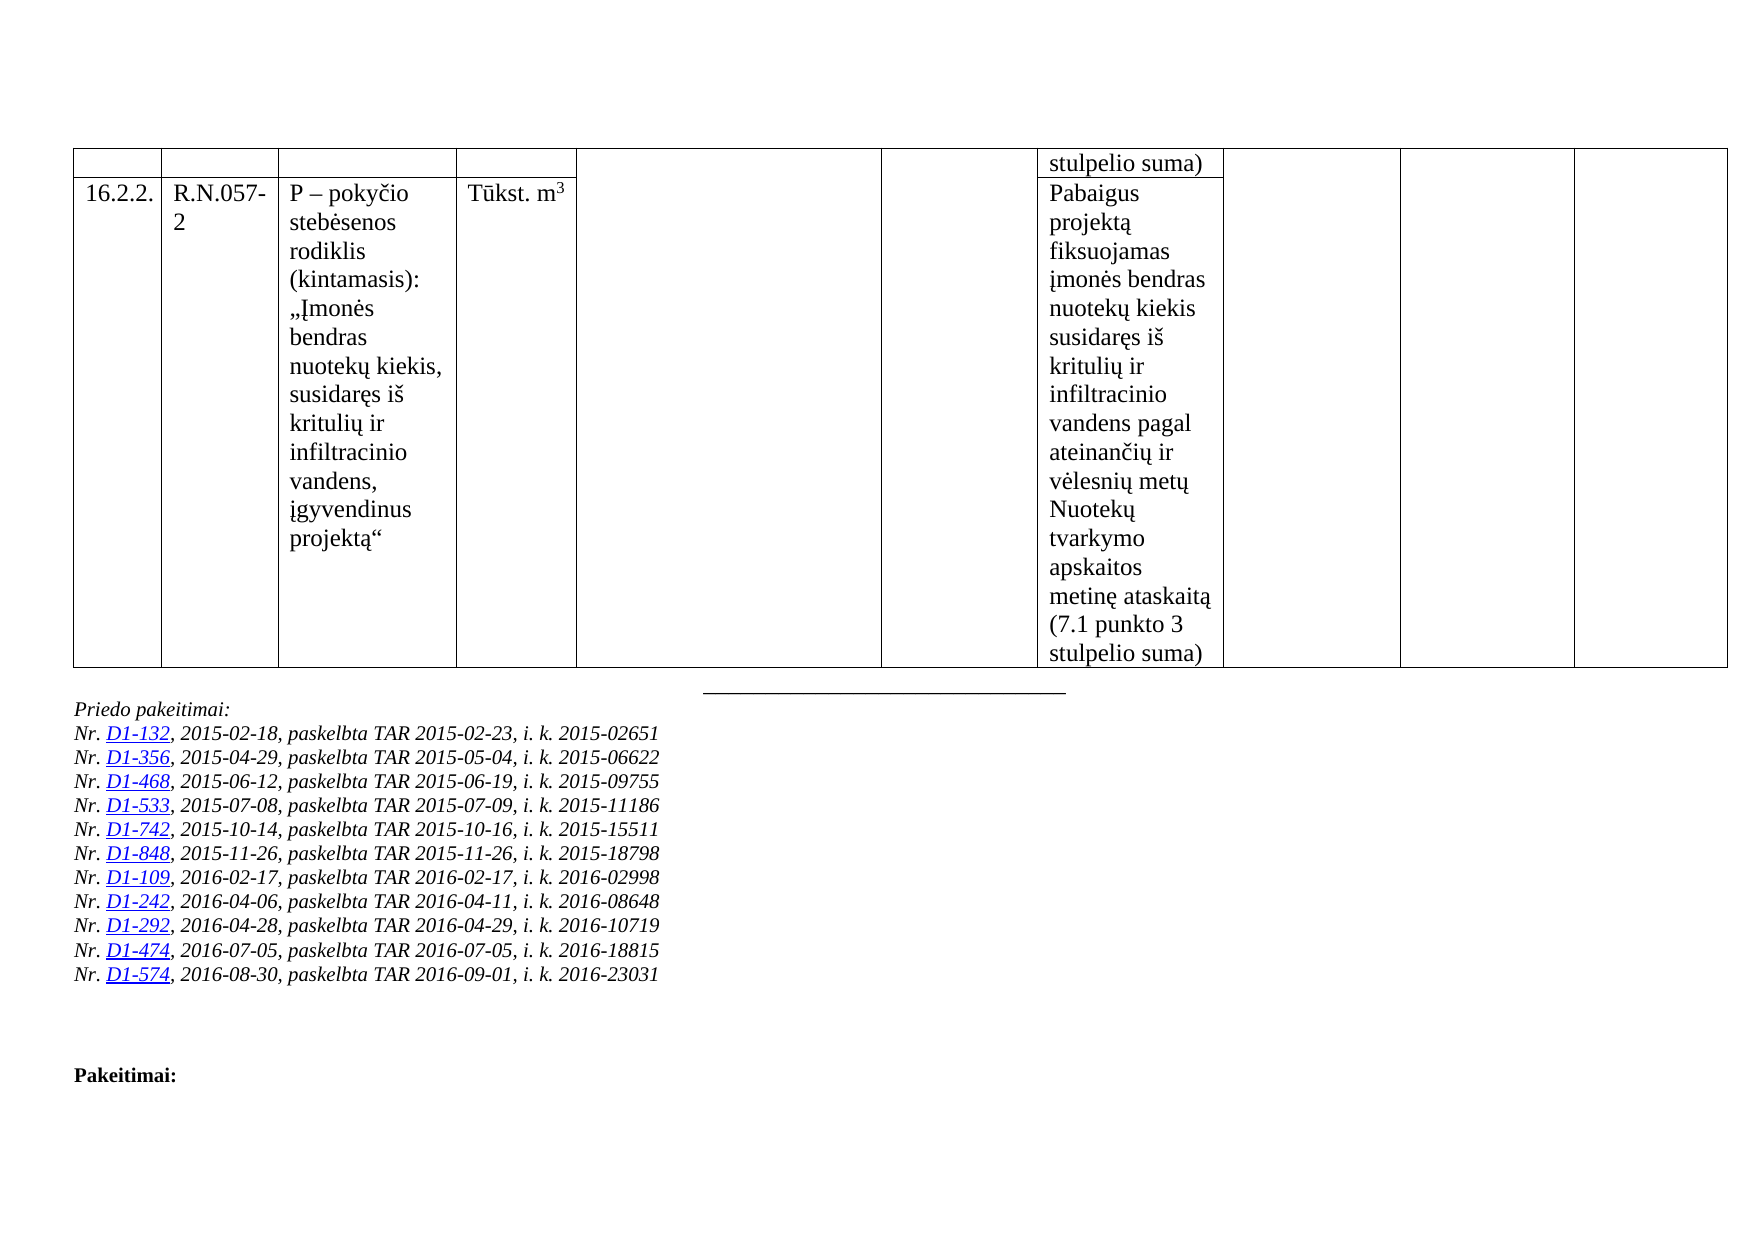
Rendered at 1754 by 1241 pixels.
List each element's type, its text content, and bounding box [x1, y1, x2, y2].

table_cell Pabaigus projektą fiksuojamas įmonės bendras nuotekų kiekis susidaręs iš kritulių ir infiltracinio vandens pagal ateinančių ir vėlesnių metų Nuotekų tvarkymo apskaitos metinę ataskaitą (7.1 punkto 3 stulpelio suma) [1038, 178, 1223, 667]
table_cell 16.2.2. [74, 178, 161, 667]
text Priedo pakeitimai: [74, 697, 1695, 721]
text Nr. D1-242, 2016-04-06, paskelbta TAR 2016-04-11, i. k. 2016-08648 [74, 889, 1695, 913]
table_cell [1575, 149, 1727, 667]
table_cell [74, 149, 161, 177]
text Nr. D1-742, 2015-10-14, paskelbta TAR 2015-10-16, i. k. 2015-15511 [74, 817, 1695, 841]
text Nr. D1-848, 2015-11-26, paskelbta TAR 2015-11-26, i. k. 2015-18798 [74, 841, 1695, 865]
table_cell R.N.057-2 [162, 178, 278, 667]
text Nr. D1-468, 2015-06-12, paskelbta TAR 2015-06-19, i. k. 2015-09755 [74, 769, 1695, 793]
text Pakeitimai: [74, 1062, 1695, 1087]
table_cell [162, 149, 278, 177]
table_cell P – pokyčio stebėsenos rodiklis (kintamasis): „Įmonės bendras nuotekų kiekis, susidaręs iš kritulių ir infiltracinio vandens, įgyvendinus projektą“ [279, 178, 456, 667]
table_cell [1224, 149, 1400, 667]
text _____________________________ [74, 668, 1695, 697]
table_cell stulpelio suma) [1038, 149, 1223, 177]
table_cell [457, 149, 576, 177]
text Nr. D1-292, 2016-04-28, paskelbta TAR 2016-04-29, i. k. 2016-10719 [74, 913, 1695, 937]
table_cell Tūkst. m3 [457, 178, 576, 667]
table_cell [577, 149, 881, 667]
text Nr. D1-356, 2015-04-29, paskelbta TAR 2015-05-04, i. k. 2015-06622 [74, 745, 1695, 769]
table_cell [1401, 149, 1574, 667]
text Nr. D1-533, 2015-07-08, paskelbta TAR 2015-07-09, i. k. 2015-11186 [74, 793, 1695, 817]
text Nr. D1-132, 2015-02-18, paskelbta TAR 2015-02-23, i. k. 2015-02651 [74, 721, 1695, 745]
text Nr. D1-574, 2016-08-30, paskelbta TAR 2016-09-01, i. k. 2016-23031 [74, 962, 1695, 986]
table_cell [279, 149, 456, 177]
text Nr. D1-109, 2016-02-17, paskelbta TAR 2016-02-17, i. k. 2016-02998 [74, 865, 1695, 889]
table_cell [882, 149, 1037, 667]
text Nr. D1-474, 2016-07-05, paskelbta TAR 2016-07-05, i. k. 2016-18815 [74, 937, 1695, 962]
